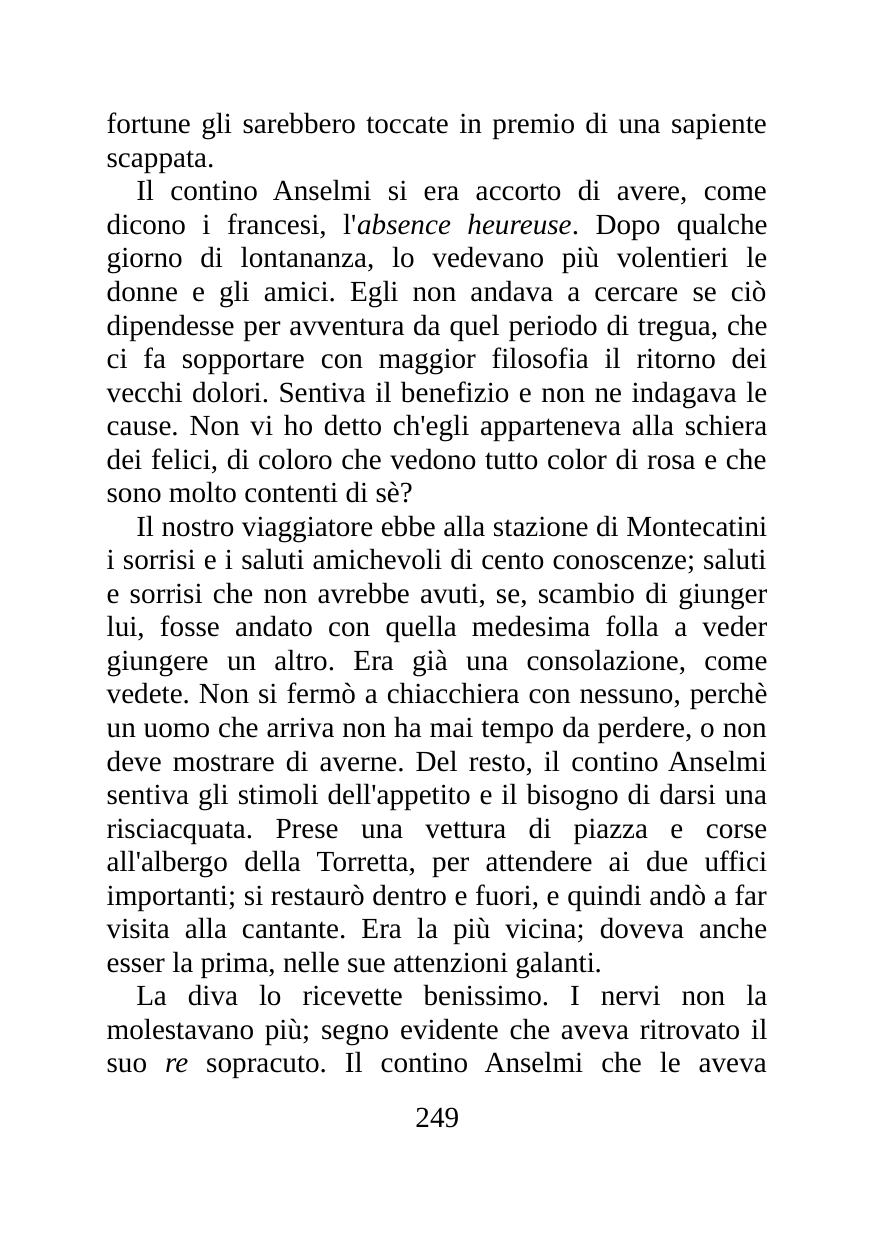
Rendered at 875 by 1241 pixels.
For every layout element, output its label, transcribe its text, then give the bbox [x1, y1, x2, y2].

text Il contino Anselmi si era accorto di avere, come dicono i francesi, l'absence heureuse. Dopo qualche giorno di lontananza, lo vedevano più volentieri le donne e gli amici. Egli non andava a cercare se ciò dipendesse per avventura da quel periodo di tregua, che ci fa sopportare con maggior filosofia il ritorno dei vecchi dolori. Sentiva il benefizio e non ne indagava le cause. Non vi ho detto ch'egli apparteneva alla schiera dei felici, di coloro che vedono tutto color di rosa e che sono molto contenti di sè? [106, 173, 768, 509]
text Il nostro viaggiatore ebbe alla stazione di Montecatini i sorrisi e i saluti amichevoli di cento conoscenze; saluti e sorrisi che non avrebbe avuti, se, scambio di giunger lui, fosse andato con quella medesima folla a veder giungere un altro. Era già una consolazione, come vedete. Non si fermò a chiacchiera con nessuno, perchè un uomo che arriva non ha mai tempo da perdere, o non deve mostrare di averne. Del resto, il contino Anselmi sentiva gli stimoli dell'appetito e il bisogno di darsi una risciacquata. Prese una vettura di piazza e corse all'albergo della Torretta, per attendere ai due uffici importanti; si restaurò dentro e fuori, e quindi andò a far visita alla cantante. Era la più vicina; doveva anche esser la prima, nelle sue attenzioni galanti. [106, 509, 768, 978]
text fortune gli sarebbero toccate in premio di una sapiente scappata. [106, 106, 768, 173]
text La diva lo ricevette benissimo. I nervi non la molestavano più; segno evidente che aveva ritrovato il suo re sopracuto. Il contino Anselmi che le aveva [106, 978, 768, 1079]
